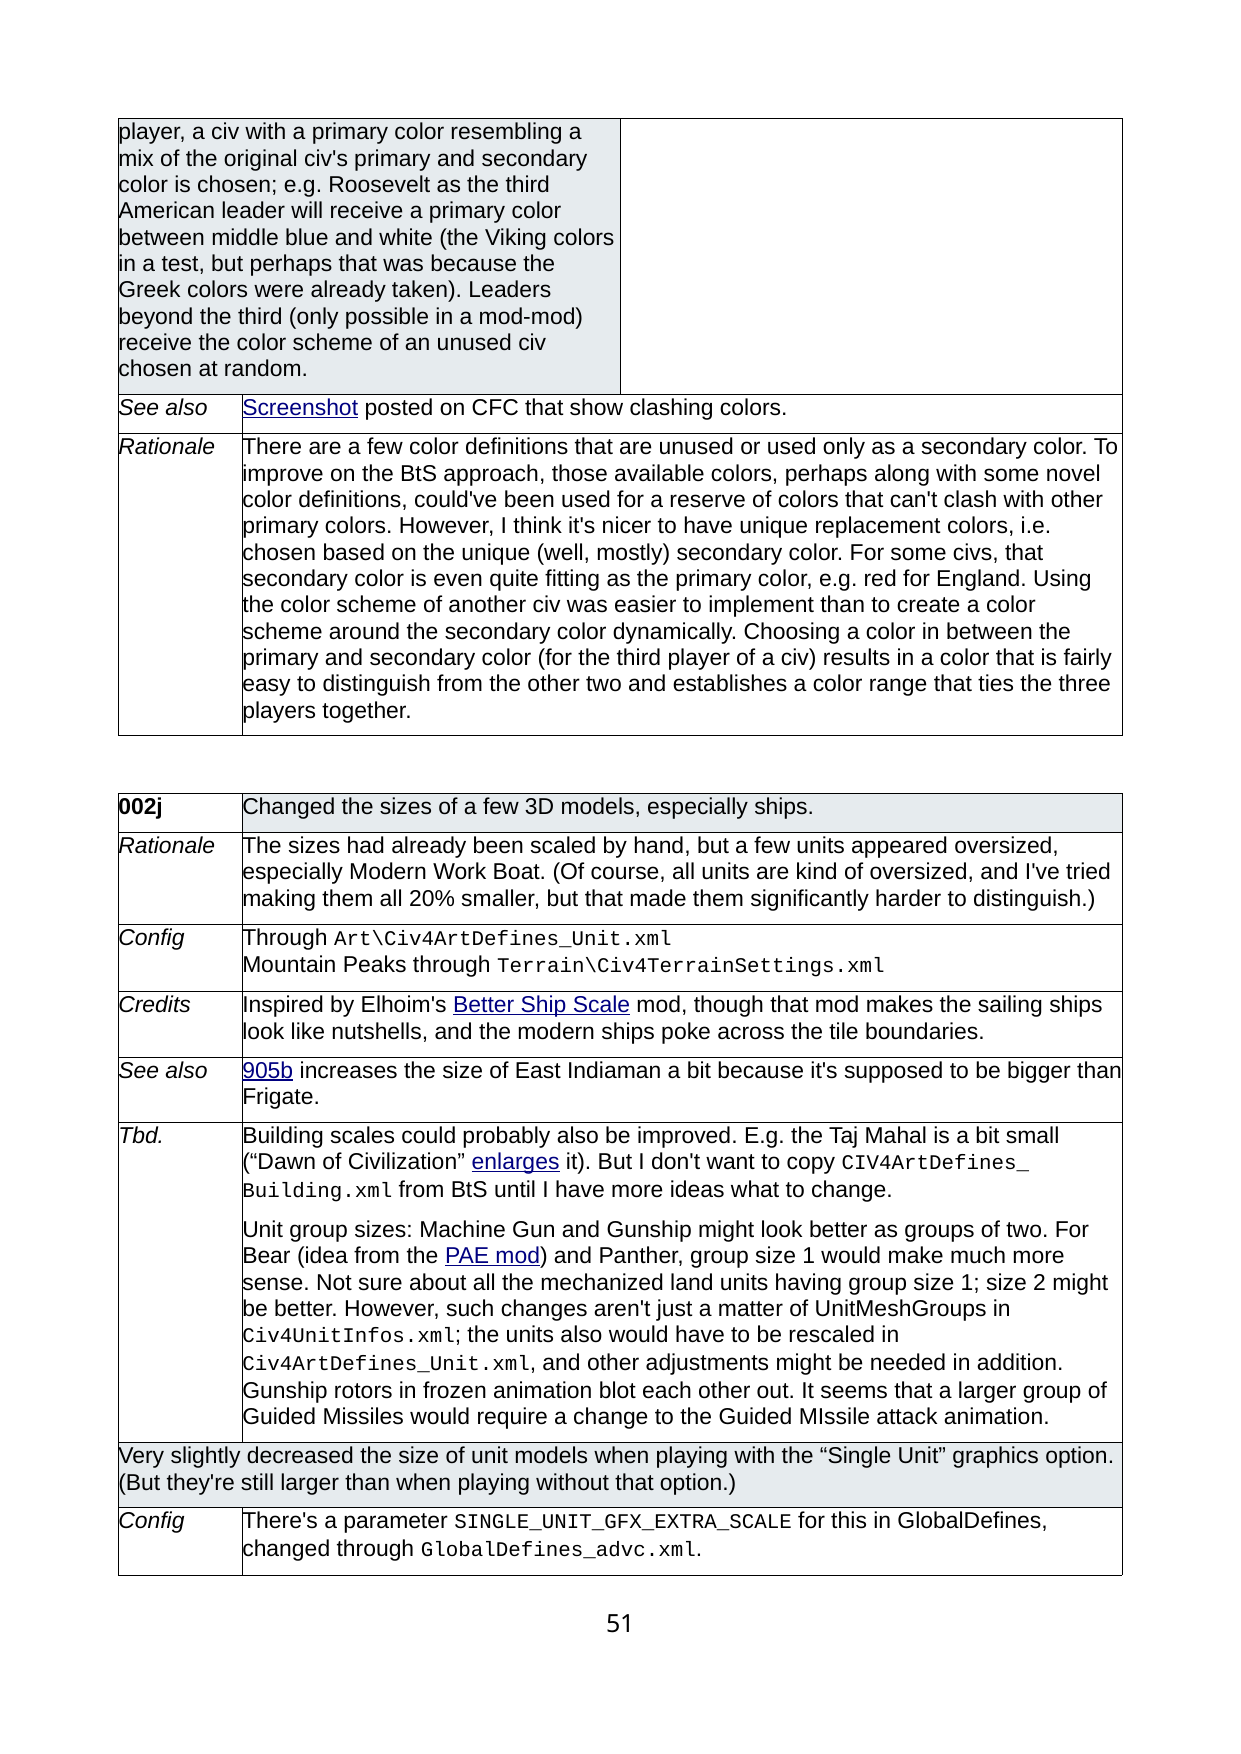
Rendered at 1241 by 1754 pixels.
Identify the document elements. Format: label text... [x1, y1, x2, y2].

table_cell Credits [119, 992, 242, 1057]
table_cell See also [119, 1058, 242, 1122]
table_cell 905b increases the size of East Indiaman a bit because it's supposed to be bigger than Frigate. [243, 1058, 1122, 1122]
table_cell Very slightly decreased the size of unit models when playing with the “Single Unit” graphics option. (But they're still larger than when playing without that option.) [119, 1443, 1122, 1507]
table_cell player, a civ with a primary color resembling a mix of the original civ's primary and secondary color is chosen; e.g. Roosevelt as the third American leader will receive a primary color between middle blue and white (the Viking colors in a test, but perhaps that was because the Greek colors were already taken). Leaders beyond the third (only possible in a mod-mod) receive the color scheme of an unused civ chosen at random. [119, 119, 620, 394]
table_cell The sizes had already been scaled by hand, but a few units appeared oversized, especially Modern Work Boat. (Of course, all units are kind of oversized, and I've tried making them all 20% smaller, but that made them significantly harder to distinguish.) [243, 833, 1122, 923]
table_cell Through Art\Civ4ArtDefines_Unit.xml Mountain Peaks through Terrain\Civ4TerrainSettings.xml [243, 925, 1122, 991]
table_cell See also [119, 395, 242, 433]
table_cell Config [119, 1508, 242, 1575]
table_cell There are a few color definitions that are unused or used only as a secondary color. To improve on the BtS approach, those available colors, perhaps along with some novel color definitions, could've been used for a reserve of colors that can't clash with other primary colors. However, I think it's nicer to have unique replacement colors, i.e. chosen based on the unique (well, mostly) secondary color. For some civs, that secondary color is even quite fitting as the primary color, e.g. red for England. Using the color scheme of another civ was easier to implement than to create a color scheme around the secondary color dynamically. Choosing a color in between the primary and secondary color (for the third player of a civ) results in a color that is fairly easy to distinguish from the other two and establishes a color range that ties the three players together. [243, 434, 1122, 735]
table_cell There's a parameter SINGLE_UNIT_GFX_EXTRA_SCALE for this in GlobalDefines, changed through GlobalDefines_advc.xml. [243, 1508, 1122, 1575]
table_cell Inspired by Elhoim's Better Ship Scale mod, though that mod makes the sailing ships look like nutshells, and the modern ships poke across the tile boundaries. [243, 992, 1122, 1057]
table_cell Building scales could probably also be improved. E.g. the Taj Mahal is a bit small (“Dawn of Civilization” enlarges it). But I don't want to copy CIV4ArtDefines_ Building.xml from BtS until I have more ideas what to change. Unit group sizes: Machine Gun and Gunship might look better as groups of two. For Bear (idea from the PAE mod) and Panther, group size 1 would make much more sense. Not sure about all the mechanized land units having group size 1; size 2 might be better. However, such changes aren't just a matter of UnitMeshGroups in Civ4UnitInfos.xml; the units also would have to be rescaled in Civ4ArtDefines_Unit.xml, and other adjustments might be needed in addition. Gunship rotors in frozen animation blot each other out. It seems that a larger group of Guided Missiles would require a change to the Guided MIssile attack animation. [243, 1123, 1122, 1442]
table_header 002j [119, 794, 242, 832]
table_header Changed the sizes of a few 3D models, especially ships. [243, 794, 1122, 832]
table_cell Screenshot posted on CFC that show clashing colors. [243, 395, 1122, 433]
table_cell Rationale [119, 434, 242, 735]
table_cell [621, 119, 1122, 394]
table_cell Rationale [119, 833, 242, 923]
table_cell Tbd. [119, 1123, 242, 1442]
table_cell Config [119, 925, 242, 991]
